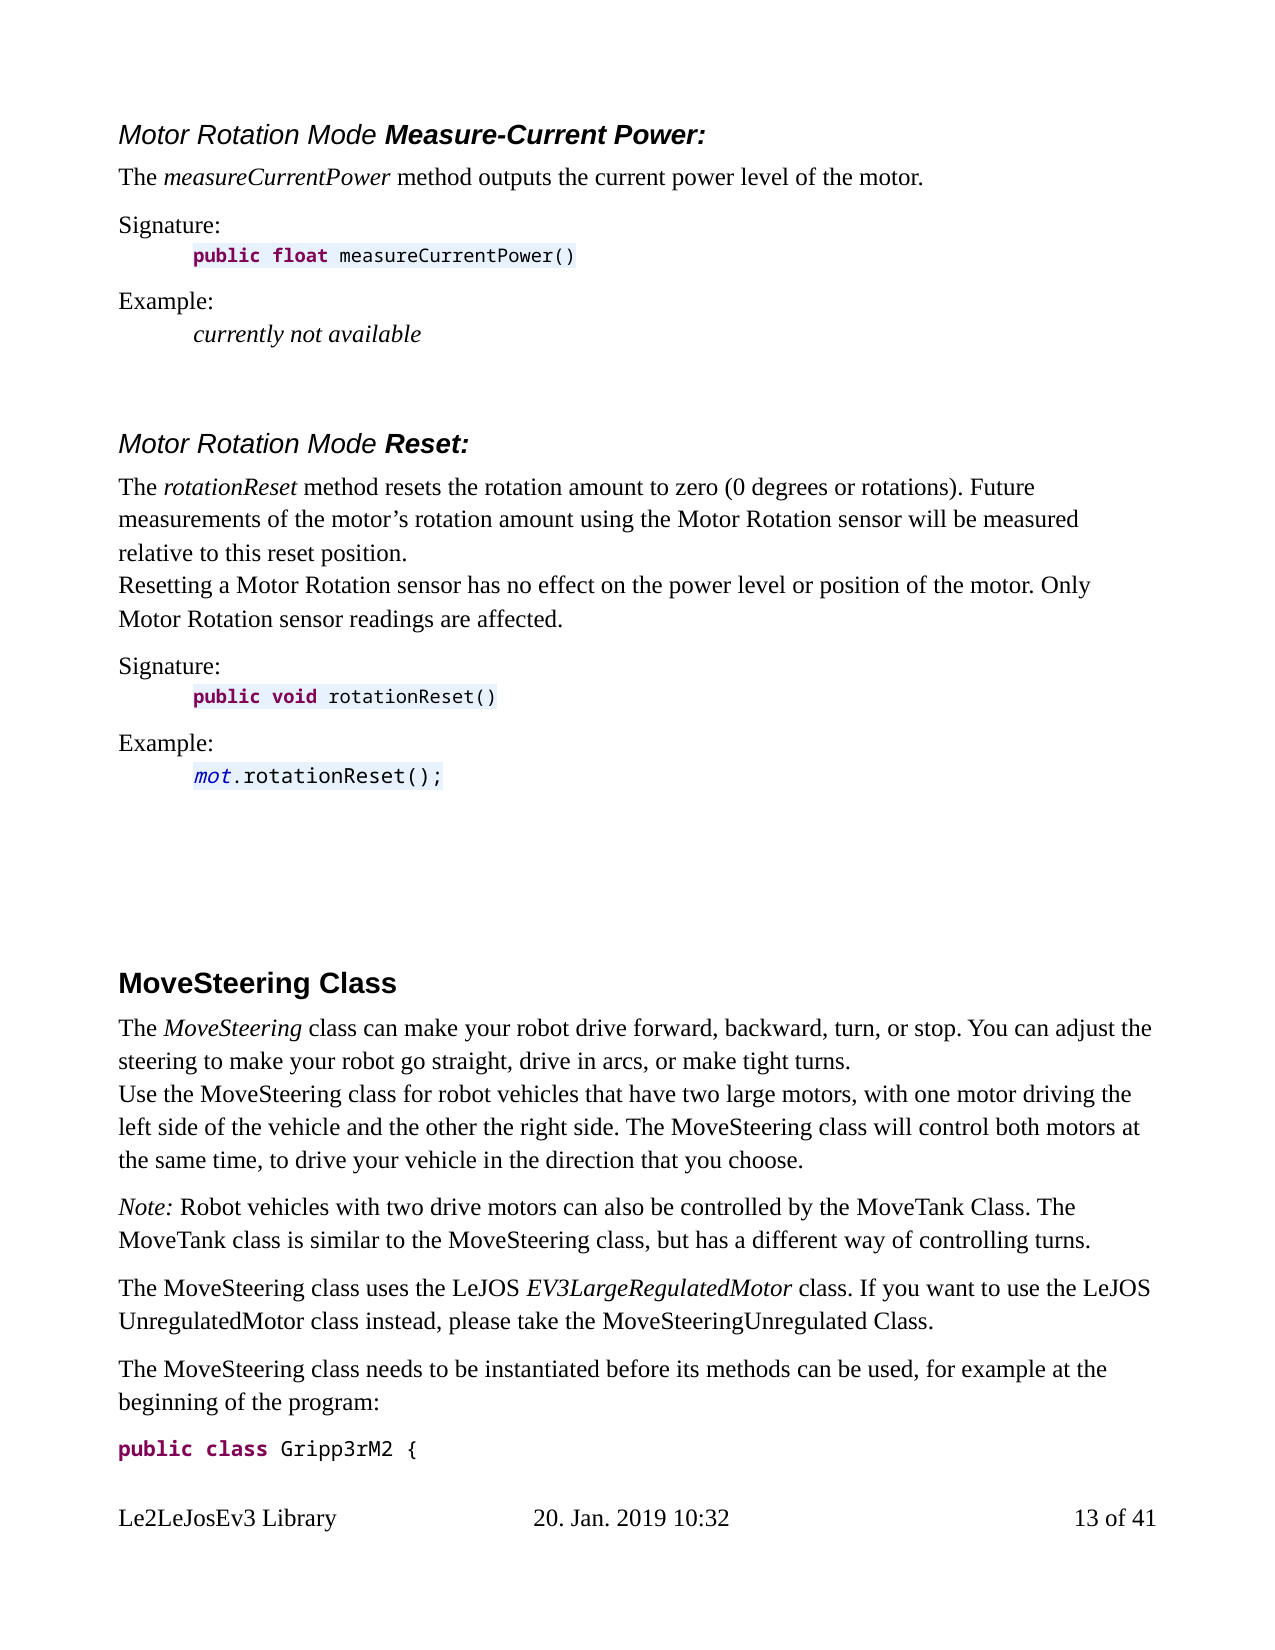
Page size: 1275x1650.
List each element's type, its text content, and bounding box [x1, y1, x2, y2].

text Signature: public void rotationReset() [118, 651, 1157, 709]
text Signature: public float measureCurrentPower() [118, 210, 1157, 268]
text public class Gripp3rM2 { [118, 1434, 1157, 1463]
text The measureCurrentPower method outputs the current power level of the motor. [118, 162, 1157, 191]
text The rotationReset method resets the rotation amount to zero (0 degrees or rotations). Future measurements of the motor’s rotation amount using the Motor Rotation sensor will be measured relative to this reset position. Resetting a Motor Rotation sensor has no effect on the power level or position of the motor. Only Motor Rotation sensor readings are affected. [118, 472, 1157, 632]
subtitle Motor Rotation Mode Measure-Current Power: [118, 118, 1157, 150]
text The MoveSteering class can make your robot drive forward, backward, turn, or stop. You can adjust the steering to make your robot go straight, drive in arcs, or make tight turns. Use the MoveSteering class for robot vehicles that have two large motors, with one motor driving the left side of the vehicle and the other the right side. The MoveSteering class will control both motors at the same time, to drive your vehicle in the direction that you choose. [118, 1013, 1157, 1173]
text The MoveSteering class uses the LeJOS EV3LargeRegulatedMotor class. If you want to use the LeJOS UnregulatedMotor class instead, please take the MoveSteeringUnregulated Class. [118, 1273, 1157, 1335]
text The MoveSteering class needs to be instantiated before its methods can be used, for example at the beginning of the program: [118, 1354, 1157, 1415]
text Example: currently not available [118, 286, 1157, 348]
subtitle Motor Rotation Mode Reset: [118, 427, 1157, 459]
text Example: mot.rotationReset(); [118, 728, 1157, 790]
text Note: Robot vehicles with two drive motors can also be controlled by the MoveTank Class. The MoveTank class is similar to the MoveSteering class, but has a different way of controlling turns. [118, 1192, 1157, 1254]
subtitle MoveSteering Class [118, 966, 1157, 1000]
